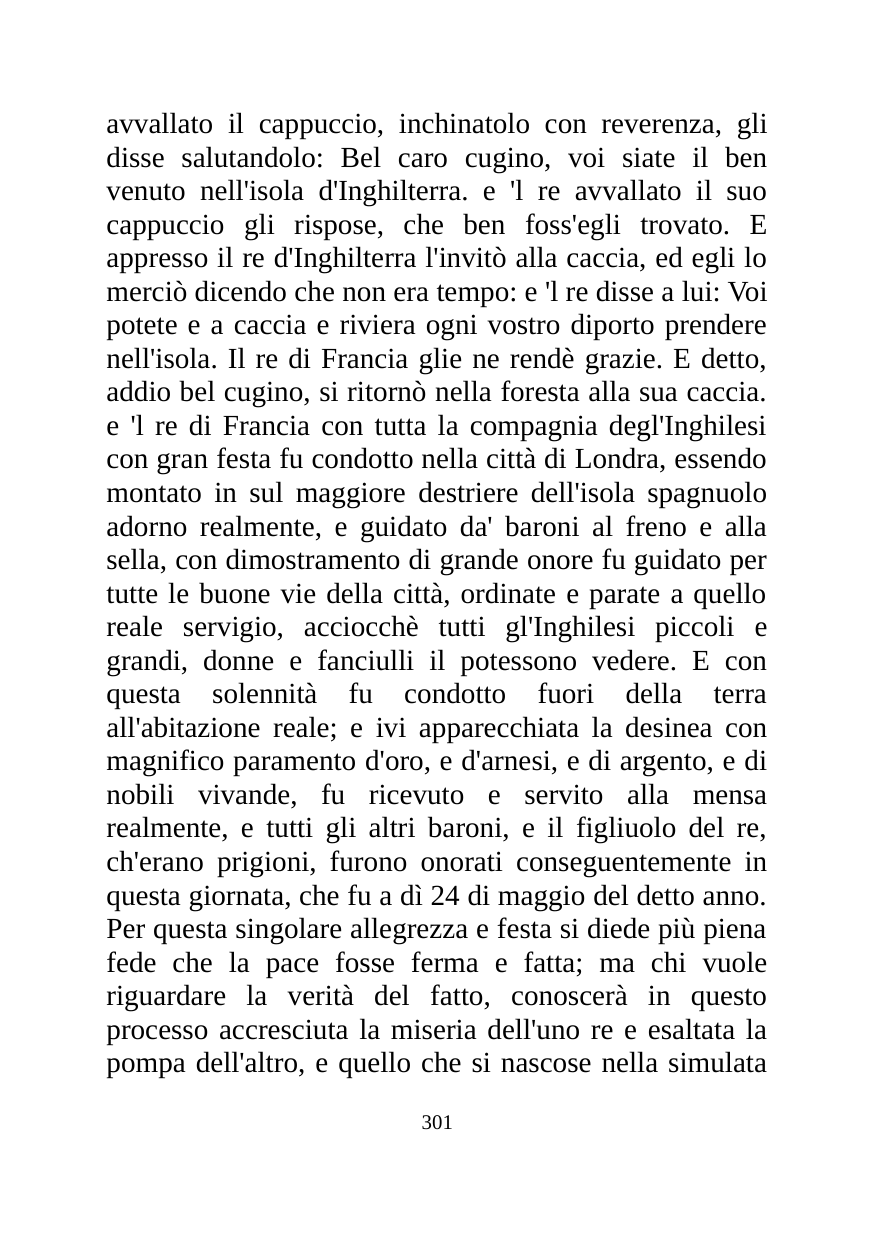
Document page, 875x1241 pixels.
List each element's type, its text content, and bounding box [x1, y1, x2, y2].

text avvallato il cappuccio, inchinatolo con reverenza, gli disse salutandolo: Bel caro cugino, voi siate il ben venuto nell'isola d'Inghilterra. e 'l re avvallato il suo cappuccio gli rispose, che ben foss'egli trovato. E appresso il re d'Inghilterra l'invitò alla caccia, ed egli lo merciò dicendo che non era tempo: e 'l re disse a lui: Voi potete e a caccia e riviera ogni vostro diporto prendere nell'isola. Il re di Francia glie ne rendè grazie. E detto, addio bel cugino, si ritornò nella foresta alla sua caccia. e 'l re di Francia con tutta la compagnia degl'Inghilesi con gran festa fu condotto nella città di Londra, essendo montato in sul maggiore destriere dell'isola spagnuolo adorno realmente, e guidato da' baroni al freno e alla sella, con dimostramento di grande onore fu guidato per tutte le buone vie della città, ordinate e parate a quello reale servigio, acciocchè tutti gl'Inghilesi piccoli e grandi, donne e fanciulli il potessono vedere. E con questa solennità fu condotto fuori della terra all'abitazione reale; e ivi apparecchiata la desinea con magnifico paramento d'oro, e d'arnesi, e di argento, e di nobili vivande, fu ricevuto e servito alla mensa realmente, e tutti gli altri baroni, e il figliuolo del re, ch'erano prigioni, furono onorati conseguentemente in questa giornata, che fu a dì 24 di maggio del detto anno. Per questa singolare allegrezza e festa si diede più piena fede che la pace fosse ferma e fatta; ma chi vuole riguardare la verità del fatto, conoscerà in questo processo accresciuta la miseria dell'uno re e esaltata la pompa dell'altro, e quello che si nascose nella simulata [106, 106, 768, 1079]
